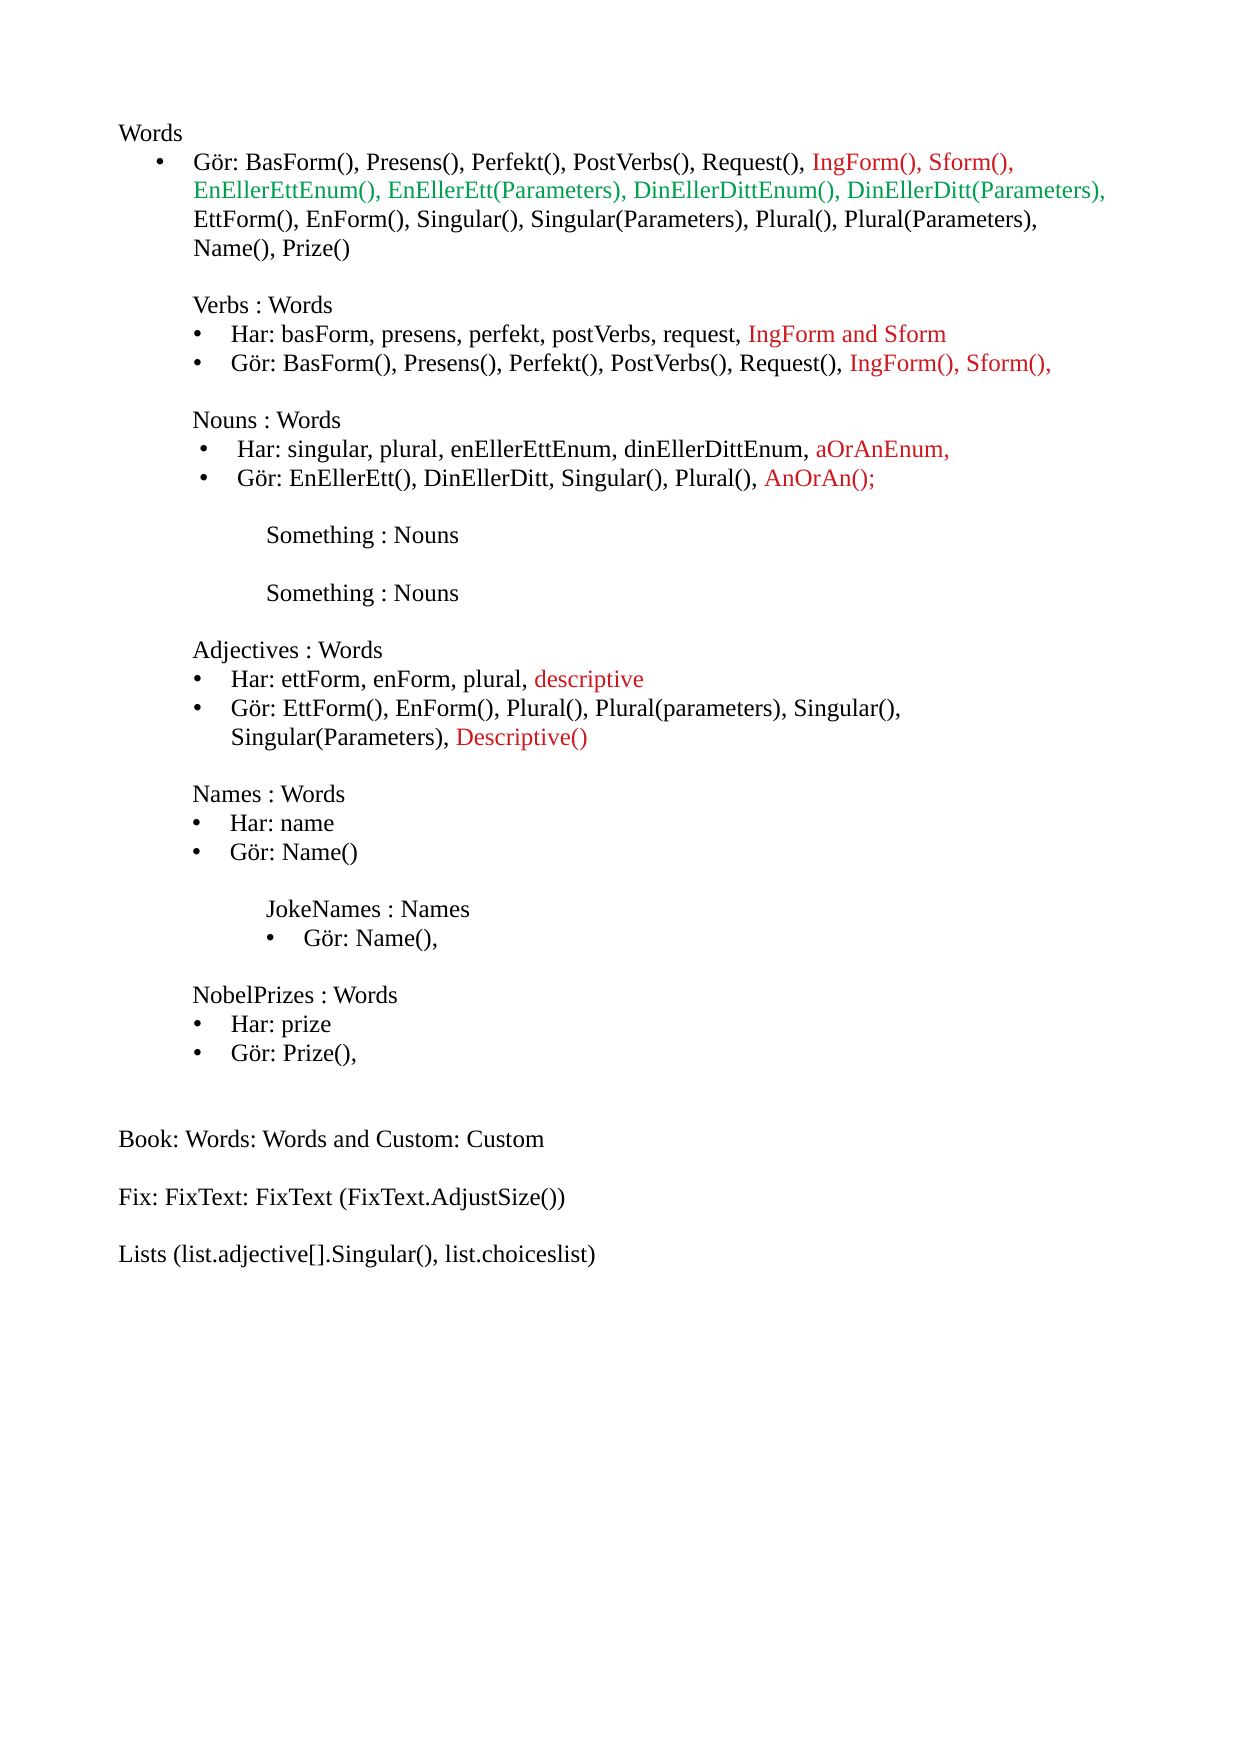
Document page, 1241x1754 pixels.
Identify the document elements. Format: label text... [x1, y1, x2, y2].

text Book: Words: Words and Custom: Custom [118, 1124, 1122, 1153]
text Names : Words [118, 779, 1122, 808]
list Gör: BasForm(), Presens(), Perfekt(), PostVerbs(), Request(), IngForm(), Sform(), EnEllerEttEnum(), EnEllerEtt(Parameters), DinEllerDittEnum(), DinEllerDitt(Parameters), EttForm(), EnForm(), Singular(), Singular(Parameters), Plural(), Plural(Parameters), Name(), Prize() [156, 147, 1122, 262]
text Something : Nouns [118, 578, 1122, 607]
text Verbs : Words [118, 291, 1122, 319]
list Gör: EnEllerEtt(), DinEllerDitt, Singular(), Plural(), AnOrAn(); [199, 463, 1122, 492]
list Gör: EttForm(), EnForm(), Plural(), Plural(parameters), Singular(), Singular(Parameters), Descriptive() [193, 693, 1122, 751]
list Gör: Prize(), [193, 1038, 1122, 1067]
text Adjectives : Words [118, 636, 1122, 664]
list Har: singular, plural, enEllerEttEnum, dinEllerDittEnum, aOrAnEnum, [199, 434, 1122, 463]
list Har: name [192, 808, 1122, 837]
text Fix: FixText: FixText (FixText.AdjustSize()) [118, 1182, 1122, 1211]
text Nouns : Words [118, 406, 1122, 434]
list Gör: BasForm(), Presens(), Perfekt(), PostVerbs(), Request(), IngForm(), Sform(), [193, 348, 1122, 377]
list Gör: Name() [192, 837, 1122, 866]
text NobelPrizes : Words [118, 981, 1122, 1009]
list Har: basForm, presens, perfekt, postVerbs, request, IngForm and Sform [193, 319, 1122, 348]
text Something : Nouns [118, 521, 1122, 549]
list Gör: Name(), [266, 923, 1122, 952]
list Har: prize [193, 1009, 1122, 1038]
text Words [118, 118, 1122, 147]
text JokeNames : Names [118, 894, 1122, 923]
list Har: ettForm, enForm, plural, descriptive [193, 664, 1122, 693]
text Lists (list.adjective[].Singular(), list.choiceslist) [118, 1239, 1122, 1268]
